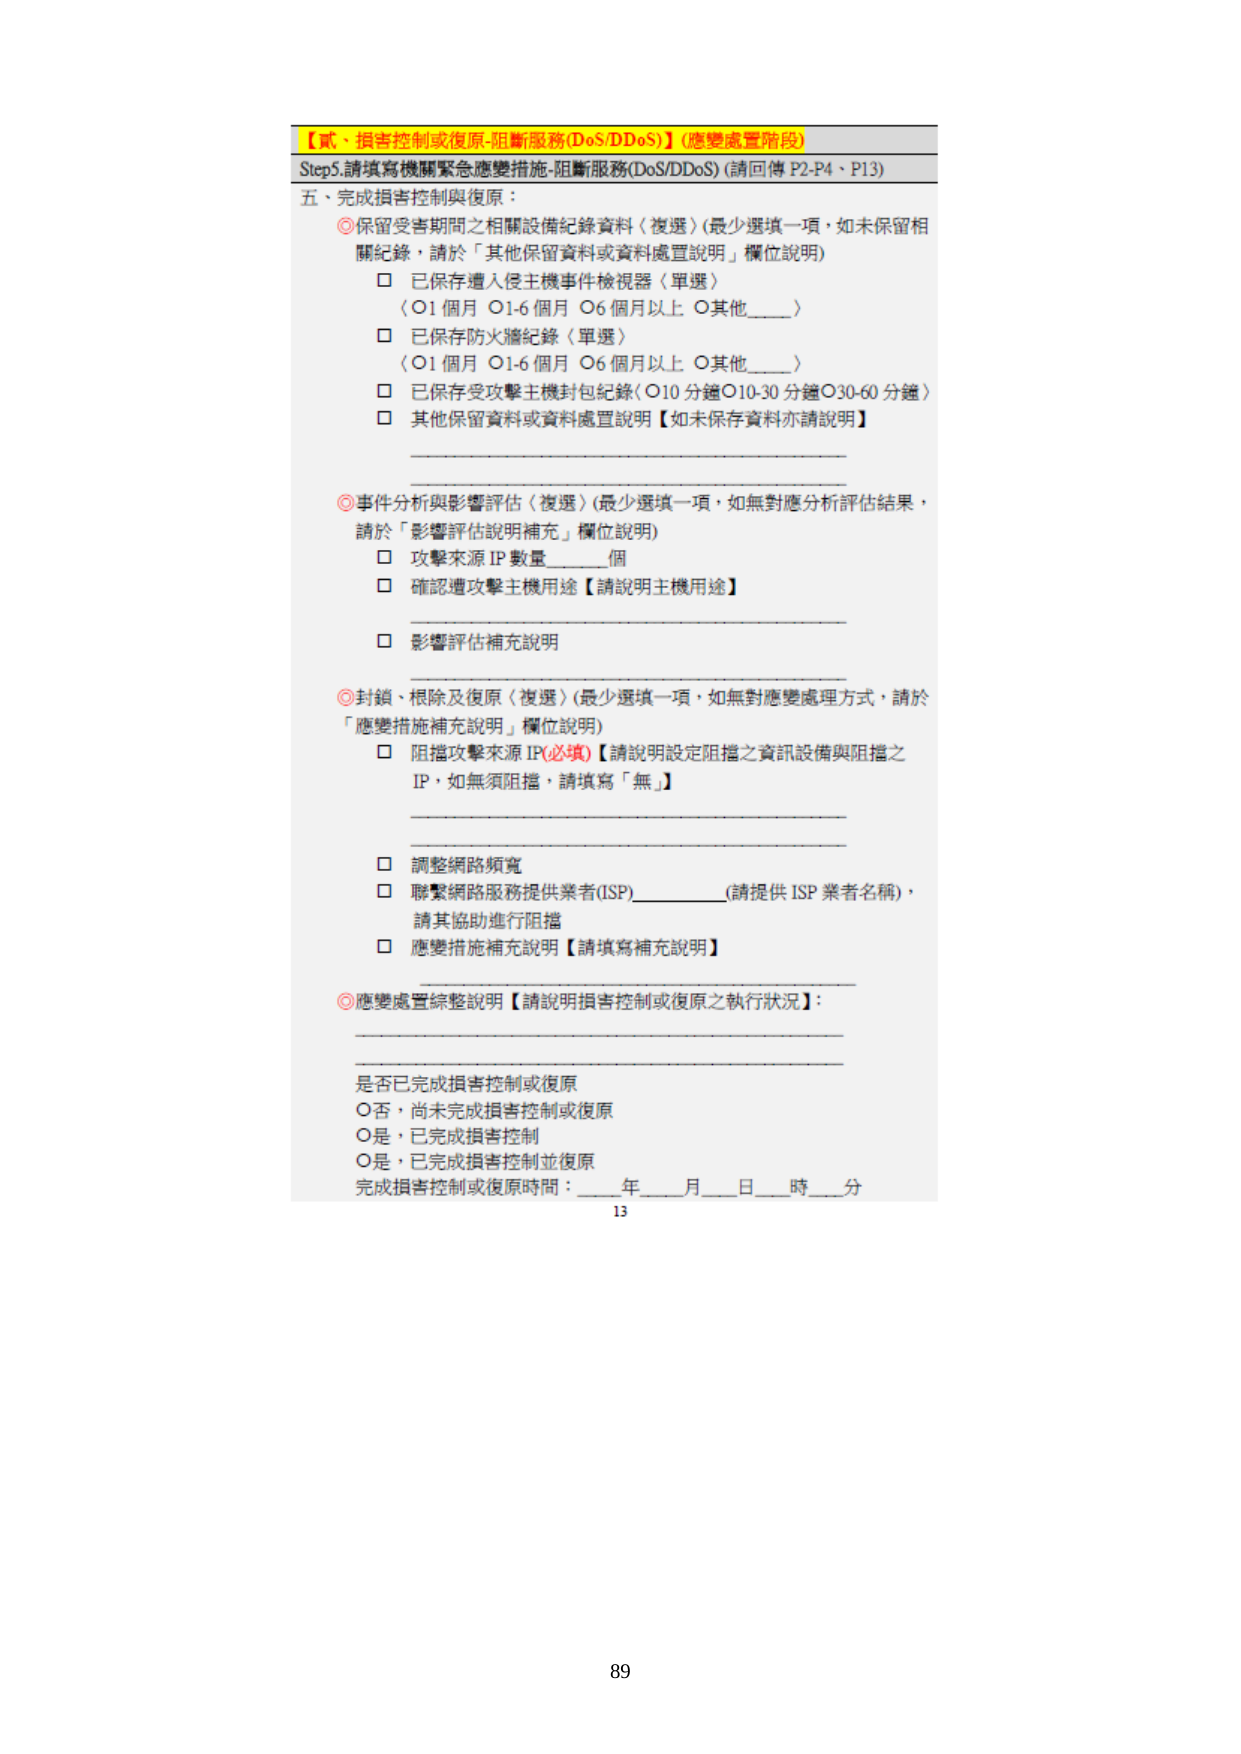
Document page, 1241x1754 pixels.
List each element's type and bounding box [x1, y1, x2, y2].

picture [295, 65, 837, 1256]
